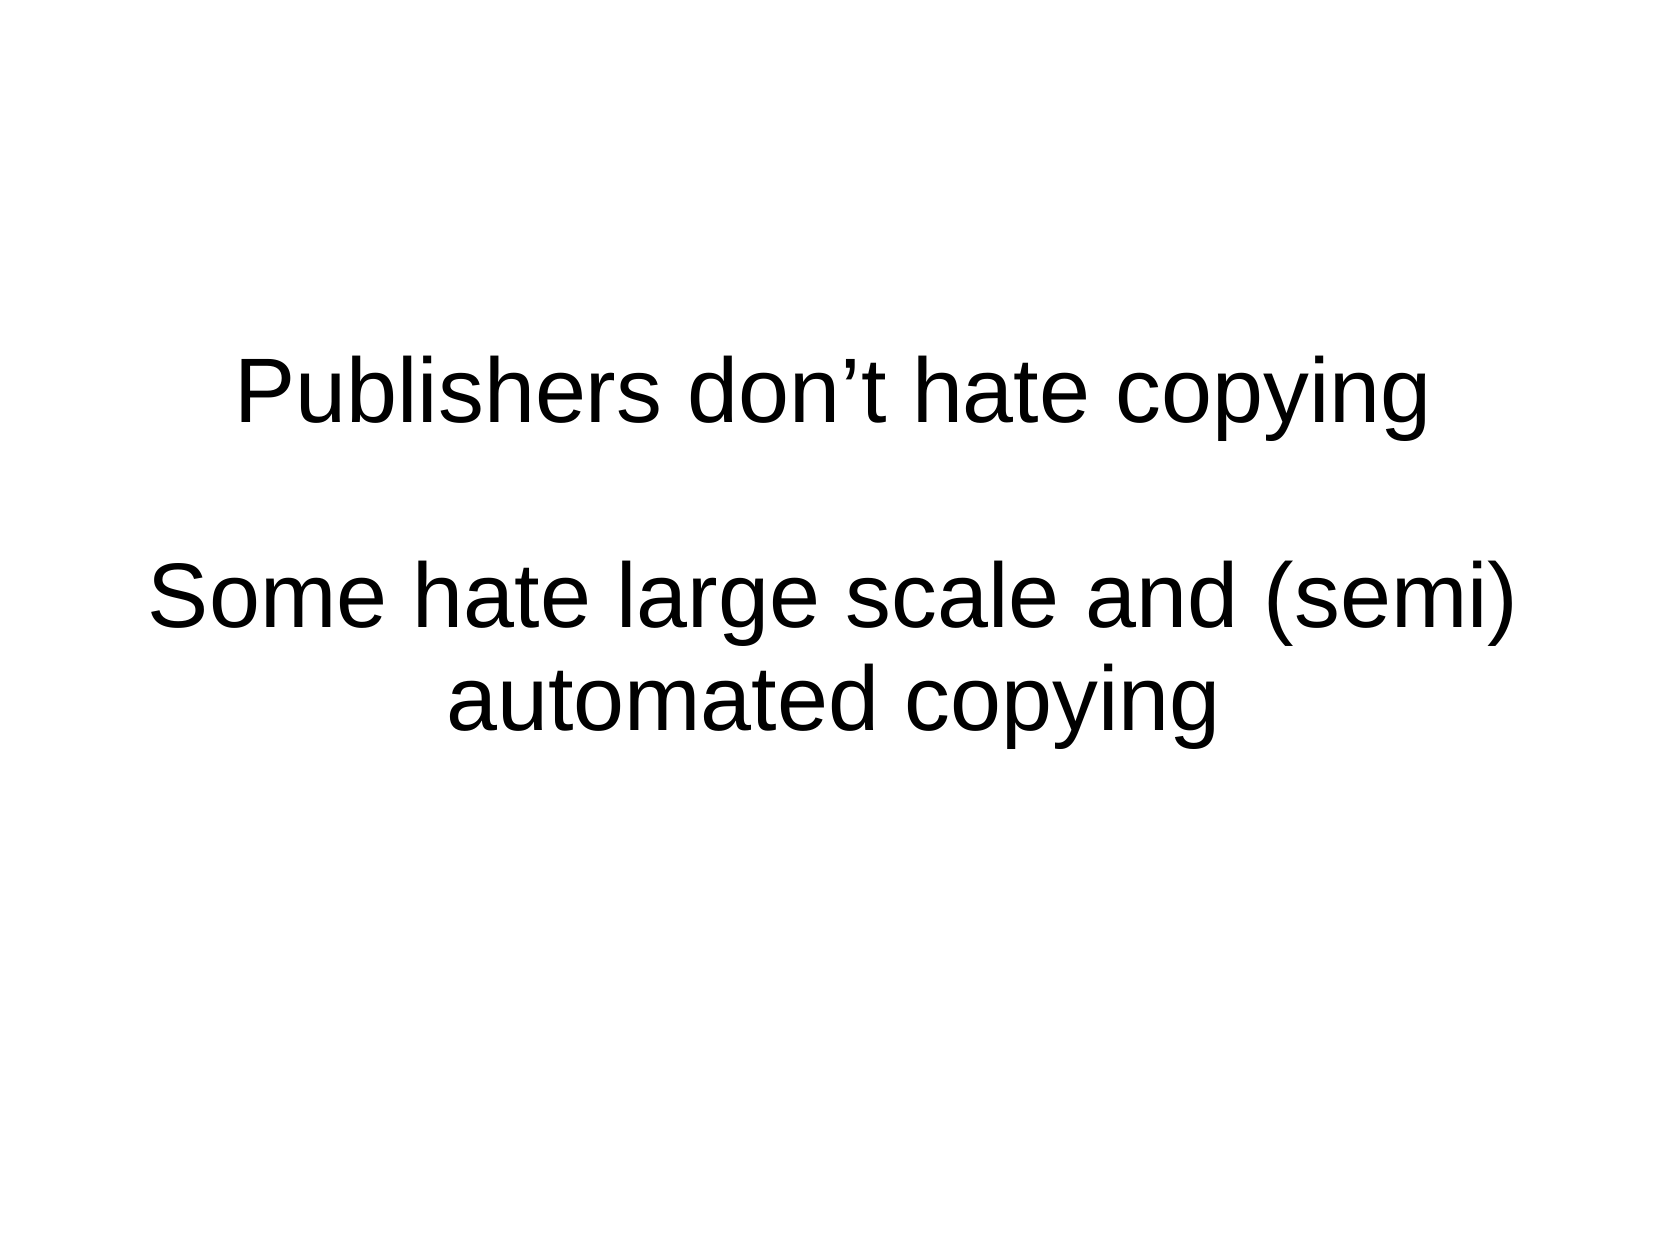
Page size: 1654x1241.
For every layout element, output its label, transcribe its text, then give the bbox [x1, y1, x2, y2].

title Publishers don’t hate copying Some hate large scale and (semi) automated copying [90, 339, 1579, 751]
